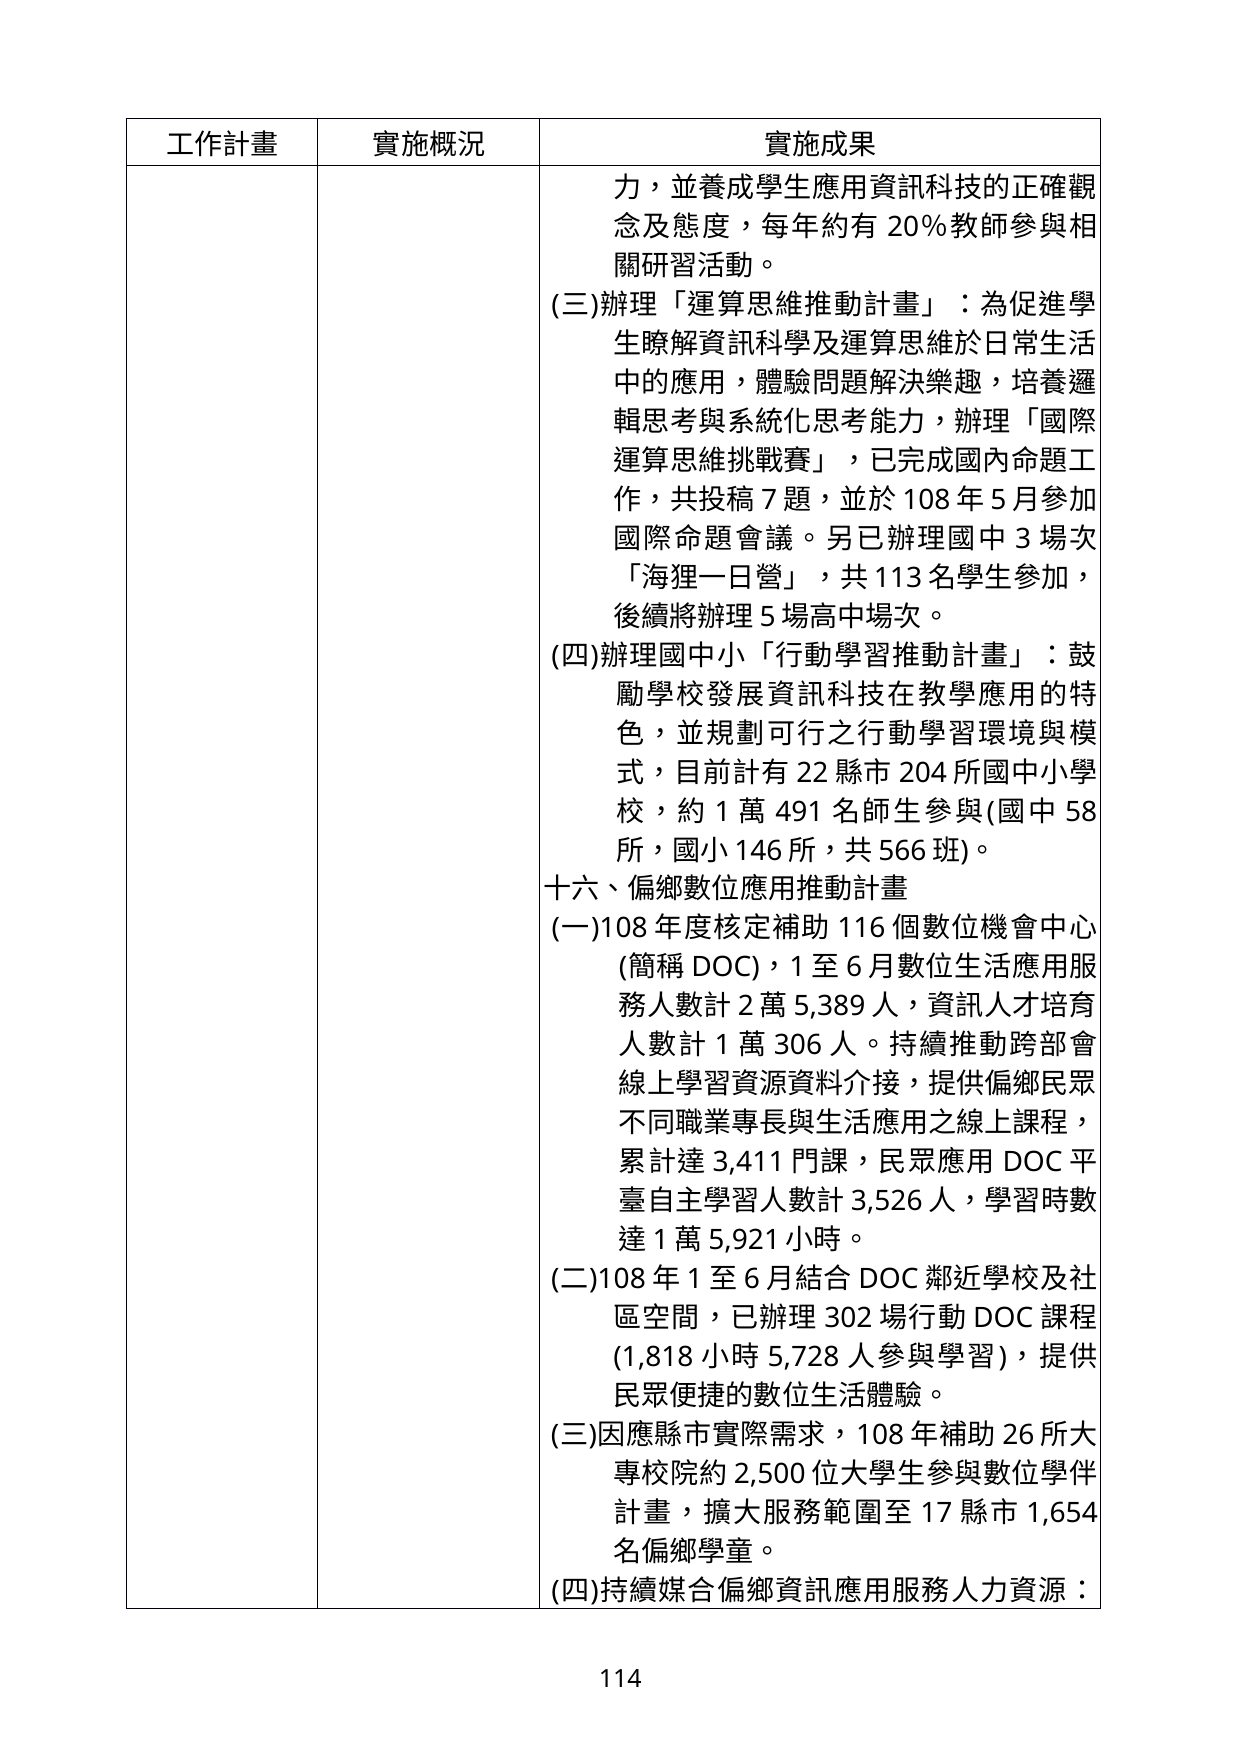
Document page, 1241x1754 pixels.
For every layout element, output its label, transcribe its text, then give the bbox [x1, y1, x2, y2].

table_cell [318, 166, 539, 1608]
table_header 實施成果 [540, 119, 1100, 165]
table_header 實施概況 [318, 119, 539, 165]
table_cell [127, 166, 317, 1608]
table_cell 力，並養成學生應用資訊科技的正確觀念及態度，每年約有20％教師參與相關研習活動。 (三)辦理「運算思維推動計畫」：為促進學生瞭解資訊科學及運算思維於日常生活中的應用，體驗問題解決樂趣，培養邏輯思考與系統化思考能力，辦理「國際運算思維挑戰賽」，已完成國內命題工作，共投稿7題，並於108年5月參加國際命題會議。另已辦理國中3場次「海狸一日營」，共113名學生參加，後續將辦理5場高中場次。 (四)辦理國中小「行動學習推動計畫」：鼓勵學校發展資訊科技在教學應用的特色，並規劃可行之行動學習環境與模式，目前計有22縣市204所國中小學校，約1萬491名師生參與(國中58所，國小146所，共566班)。 十六、偏鄉數位應用推動計畫 (一)108年度核定補助116個數位機會中心(簡稱DOC)，1至6月數位生活應用服務人數計2萬5,389人，資訊人才培育人數計1萬306人。持續推動跨部會線上學習資源資料介接，提供偏鄉民眾不同職業專長與生活應用之線上課程，累計達3,411門課，民眾應用DOC平臺自主學習人數計3,526人，學習時數達1萬5,921小時。 (二)108年1至6月結合DOC鄰近學校及社區空間，已辦理302場行動DOC課程(1,818小時5,728人參與學習)，提供民眾便捷的數位生活體驗。 (三)因應縣市實際需求，108年補助26所大專校院約2,500位大學生參與數位學伴計畫，擴大服務範圍至17縣市1,654名偏鄉學童。 (四)持續媒合偏鄉資訊應用服務人力資源： [540, 166, 1100, 1608]
table_header 工作計畫 [127, 119, 317, 165]
